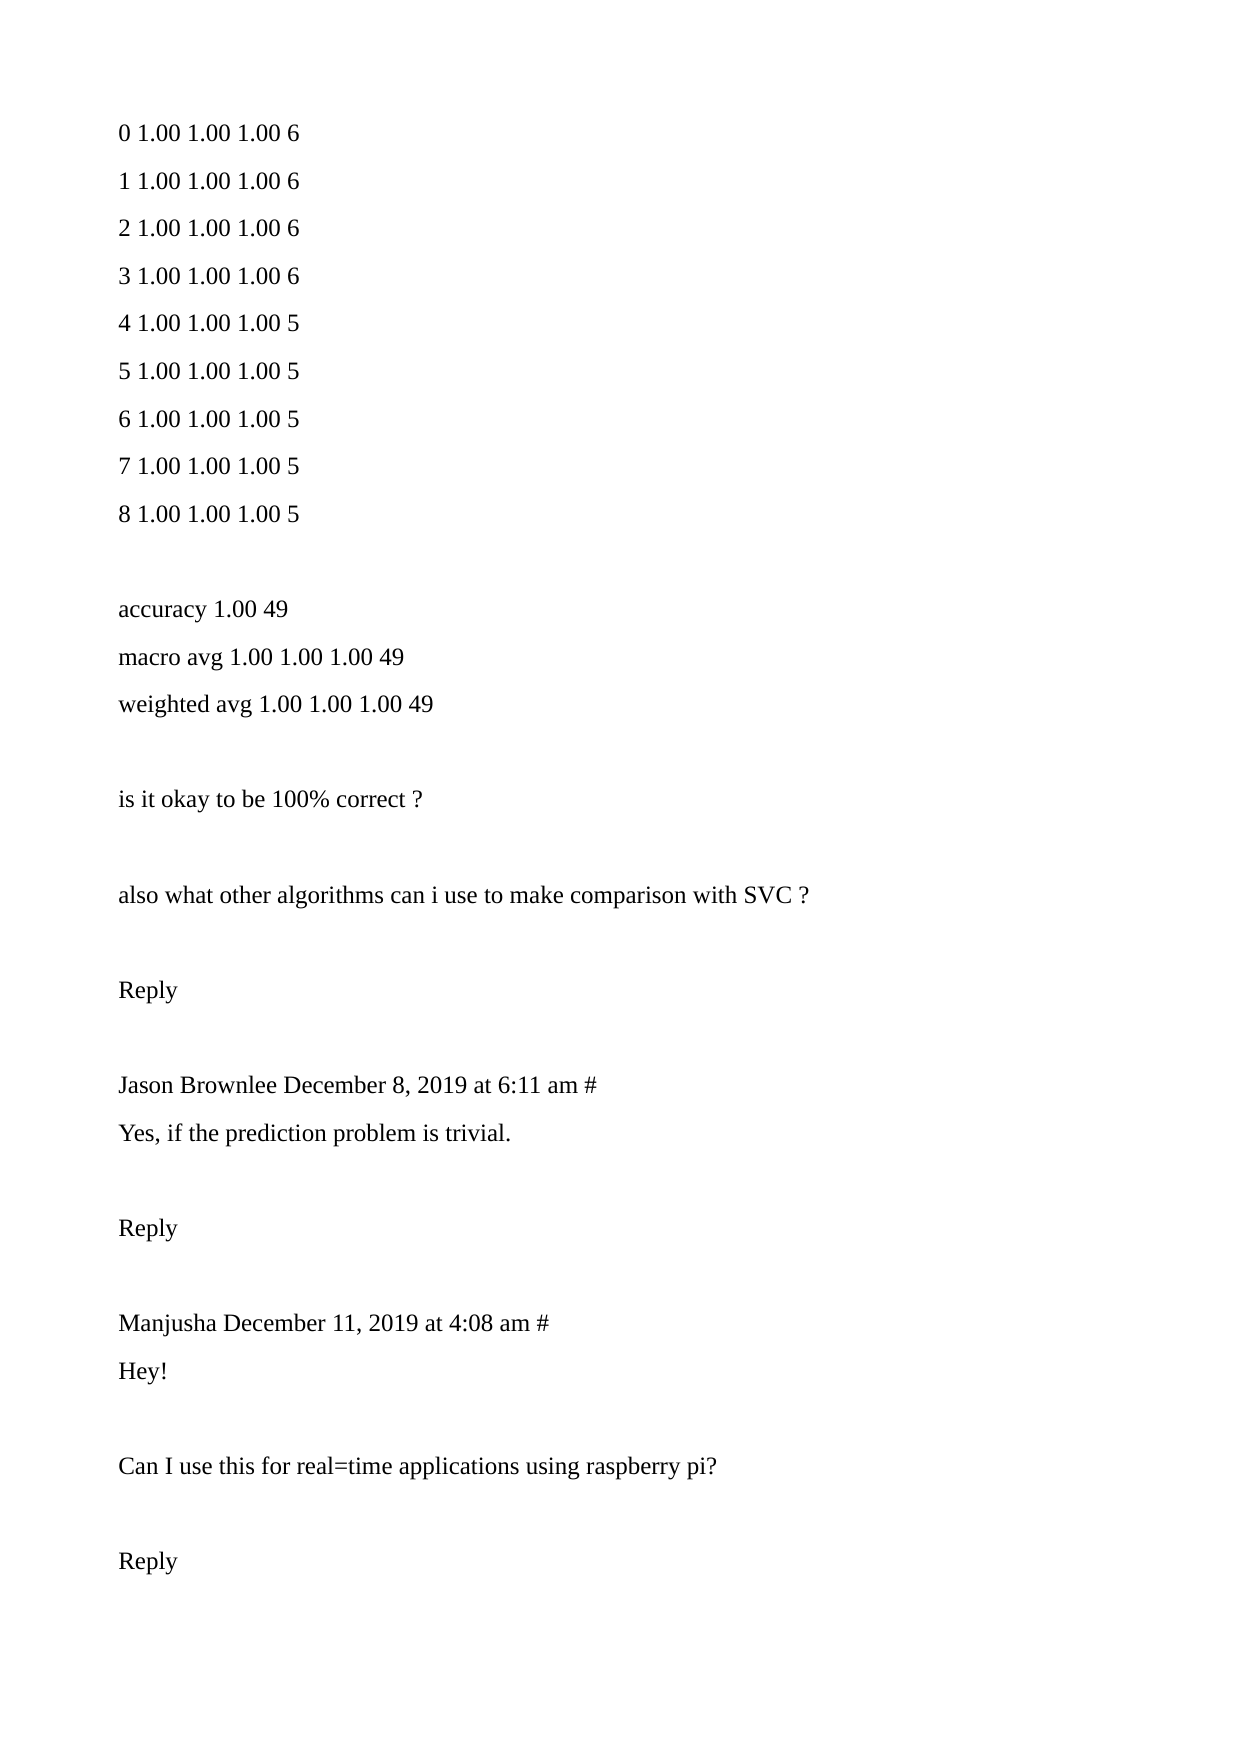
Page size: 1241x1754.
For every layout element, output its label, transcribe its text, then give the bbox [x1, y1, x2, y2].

text Hey! [118, 1356, 1122, 1384]
text macro avg 1.00 1.00 1.00 49 [118, 642, 1122, 671]
text Jason Brownlee December 8, 2019 at 6:11 am # [118, 1070, 1122, 1099]
text is it okay to be 100% correct ? [118, 784, 1122, 813]
text 1 1.00 1.00 1.00 6 [118, 166, 1122, 194]
text Reply [118, 1546, 1122, 1575]
text Can I use this for real=time applications using raspberry pi? [118, 1451, 1122, 1480]
text 0 1.00 1.00 1.00 6 [118, 118, 1122, 147]
text Reply [118, 1213, 1122, 1242]
text 7 1.00 1.00 1.00 5 [118, 451, 1122, 480]
text Reply [118, 975, 1122, 1004]
text 3 1.00 1.00 1.00 6 [118, 261, 1122, 290]
text Manjusha December 11, 2019 at 4:08 am # [118, 1308, 1122, 1337]
text 4 1.00 1.00 1.00 5 [118, 308, 1122, 337]
text accuracy 1.00 49 [118, 594, 1122, 623]
text 2 1.00 1.00 1.00 6 [118, 213, 1122, 242]
text 5 1.00 1.00 1.00 5 [118, 356, 1122, 385]
text Yes, if the prediction problem is trivial. [118, 1118, 1122, 1147]
text weighted avg 1.00 1.00 1.00 49 [118, 689, 1122, 718]
text also what other algorithms can i use to make comparison with SVC ? [118, 880, 1122, 908]
text 8 1.00 1.00 1.00 5 [118, 499, 1122, 528]
text 6 1.00 1.00 1.00 5 [118, 404, 1122, 432]
